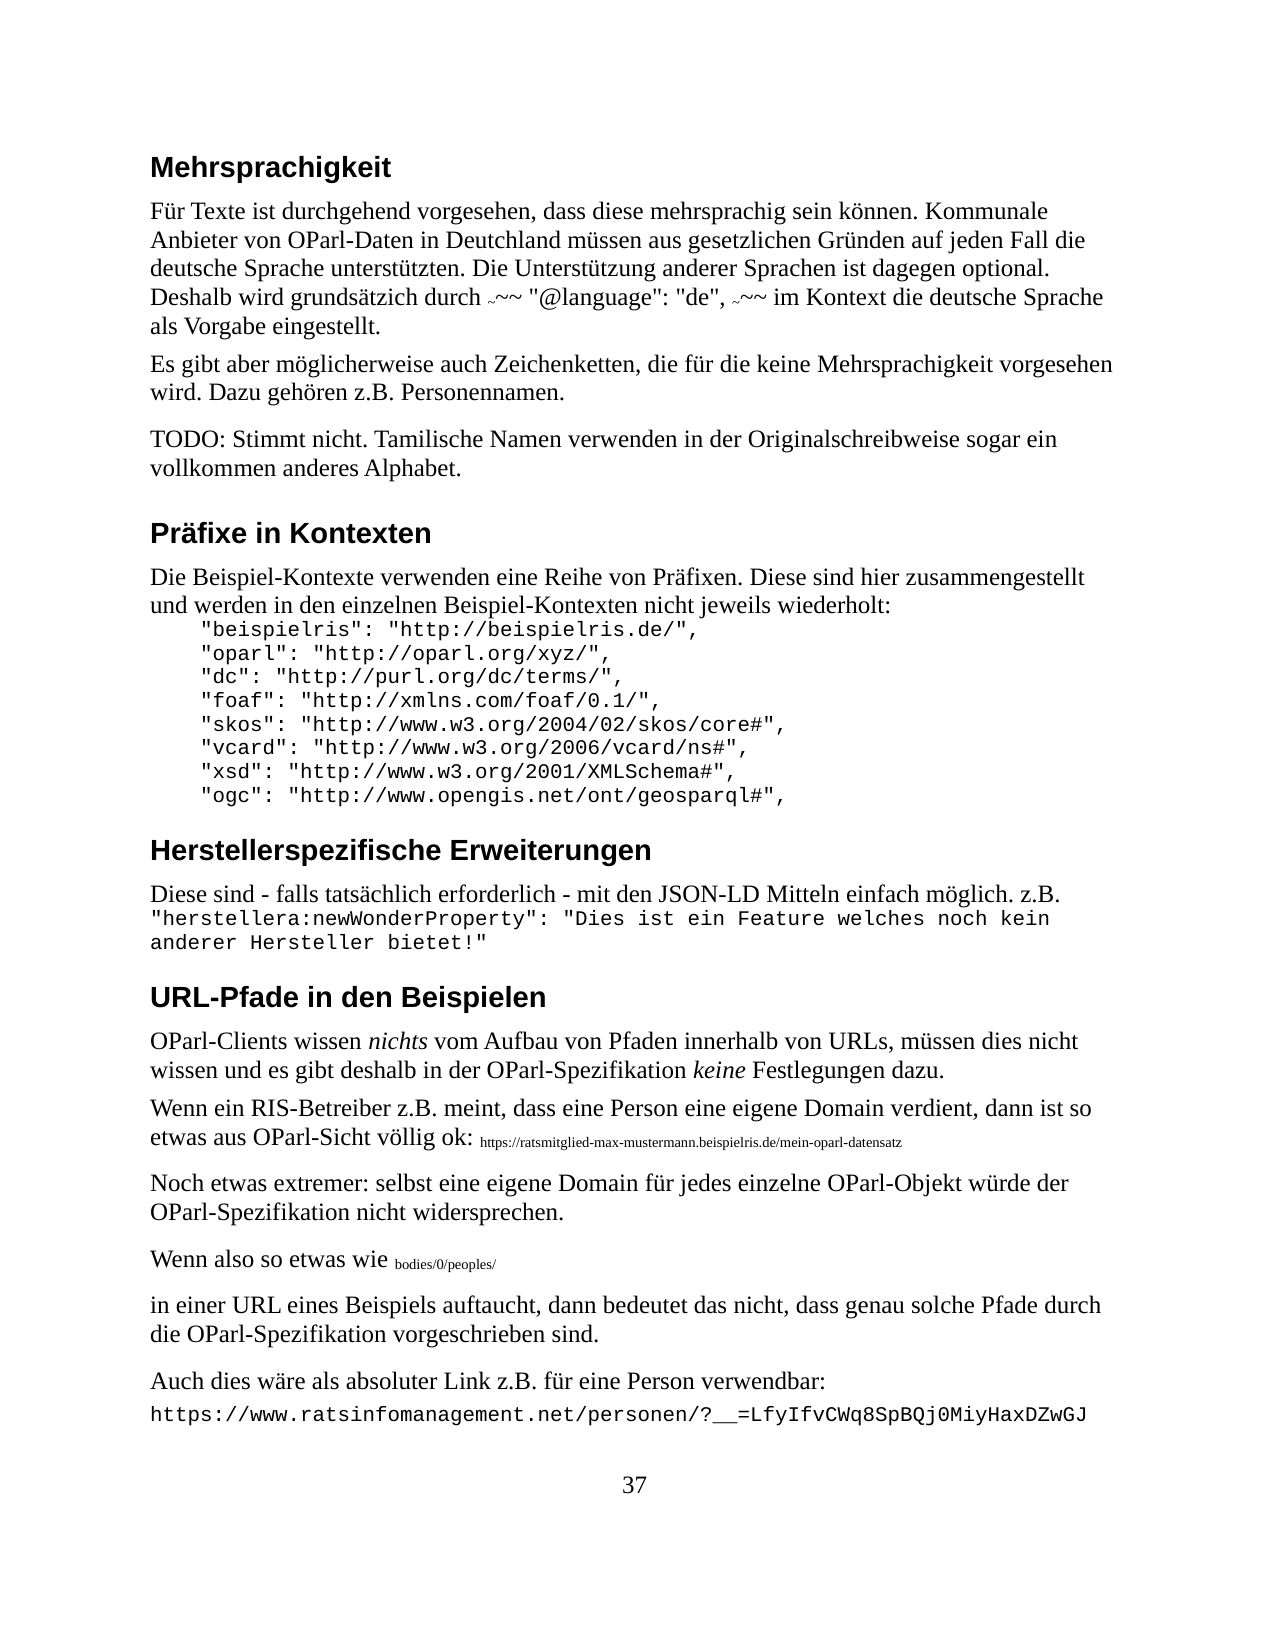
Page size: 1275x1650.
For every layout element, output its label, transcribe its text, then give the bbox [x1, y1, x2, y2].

text "oparl": "http://oparl.org/xyz/", [150, 643, 1125, 666]
text "dc": "http://purl.org/dc/terms/", [150, 666, 1125, 690]
text Auch dies wäre als absoluter Link z.B. für eine Person verwendbar: [150, 1366, 1125, 1394]
text "skos": "http://www.w3.org/2004/02/skos/core#", [150, 714, 1125, 737]
text in einer URL eines Beispiels auftaucht, dann bedeutet das nicht, dass genau solche Pfade durch die OParl-Spezifikation vorgeschrieben sind. [150, 1290, 1125, 1348]
text "herstellera:newWonderProperty": "Dies ist ein Feature welches noch kein anderer Hersteller bietet!" [150, 908, 1125, 955]
text Für Texte ist durchgehend vorgesehen, dass diese mehrsprachig sein können. Kommunale Anbieter von OParl-Daten in Deutchland müssen aus gesetzlichen Gründen auf jeden Fall die deutsche Sprache unterstützten. Die Unterstützung anderer Sprachen ist dagegen optional. Deshalb wird grundsätzich durch ~~~ "@language": "de", ~~~ im Kontext die deutsche Sprache als Vorgabe eingestellt. [150, 196, 1125, 340]
subtitle Mehrsprachigkeit [150, 150, 1125, 183]
text "beispielris": "http://beispielris.de/", [150, 619, 1125, 643]
text Es gibt aber möglicherweise auch Zeichenketten, die für die keine Mehrsprachigkeit vorgesehen wird. Dazu gehören z.B. Personennamen. [150, 349, 1125, 406]
text "xsd": "http://www.w3.org/2001/XMLSchema#", [150, 761, 1125, 785]
text Diese sind - falls tatsächlich erforderlich - mit den JSON-LD Mitteln einfach möglich. z.B. [150, 879, 1125, 908]
text "vcard": "http://www.w3.org/2006/vcard/ns#", [150, 737, 1125, 761]
text Wenn also so etwas wie bodies/0/peoples/ [150, 1244, 1125, 1272]
text Wenn ein RIS-Betreiber z.B. meint, dass eine Person eine eigene Domain verdient, dann ist so etwas aus OParl-Sicht völlig ok: https://ratsmitglied-max-mustermann.beispielris.de/mein-oparl-datensatz [150, 1093, 1125, 1150]
text Noch etwas extremer: selbst eine eigene Domain für jedes einzelne OParl-Objekt würde der OParl-Spezifikation nicht widersprechen. [150, 1168, 1125, 1226]
subtitle Herstellerspezifische Erweiterungen [150, 833, 1125, 867]
text https://www.ratsinfomanagement.net/personen/?__=LfyIfvCWq8SpBQj0MiyHaxDZwGJ [150, 1403, 1125, 1427]
text OParl-Clients wissen nichts vom Aufbau von Pfaden innerhalb von URLs, müssen dies nicht wissen und es gibt deshalb in der OParl-Spezifikation keine Festlegungen dazu. [150, 1026, 1125, 1084]
subtitle Präfixe in Kontexten [150, 516, 1125, 549]
text Die Beispiel-Kontexte verwenden eine Reihe von Präfixen. Diese sind hier zusammengestellt und werden in den einzelnen Beispiel-Kontexten nicht jeweils wiederholt: [150, 562, 1125, 619]
text "ogc": "http://www.opengis.net/ont/geosparql#", [150, 785, 1125, 808]
text TODO: Stimmt nicht. Tamilische Namen verwenden in der Originalschreibweise sogar ein vollkommen anderes Alphabet. [150, 424, 1125, 482]
subtitle URL-Pfade in den Beispielen [150, 980, 1125, 1014]
text "foaf": "http://xmlns.com/foaf/0.1/", [150, 690, 1125, 714]
